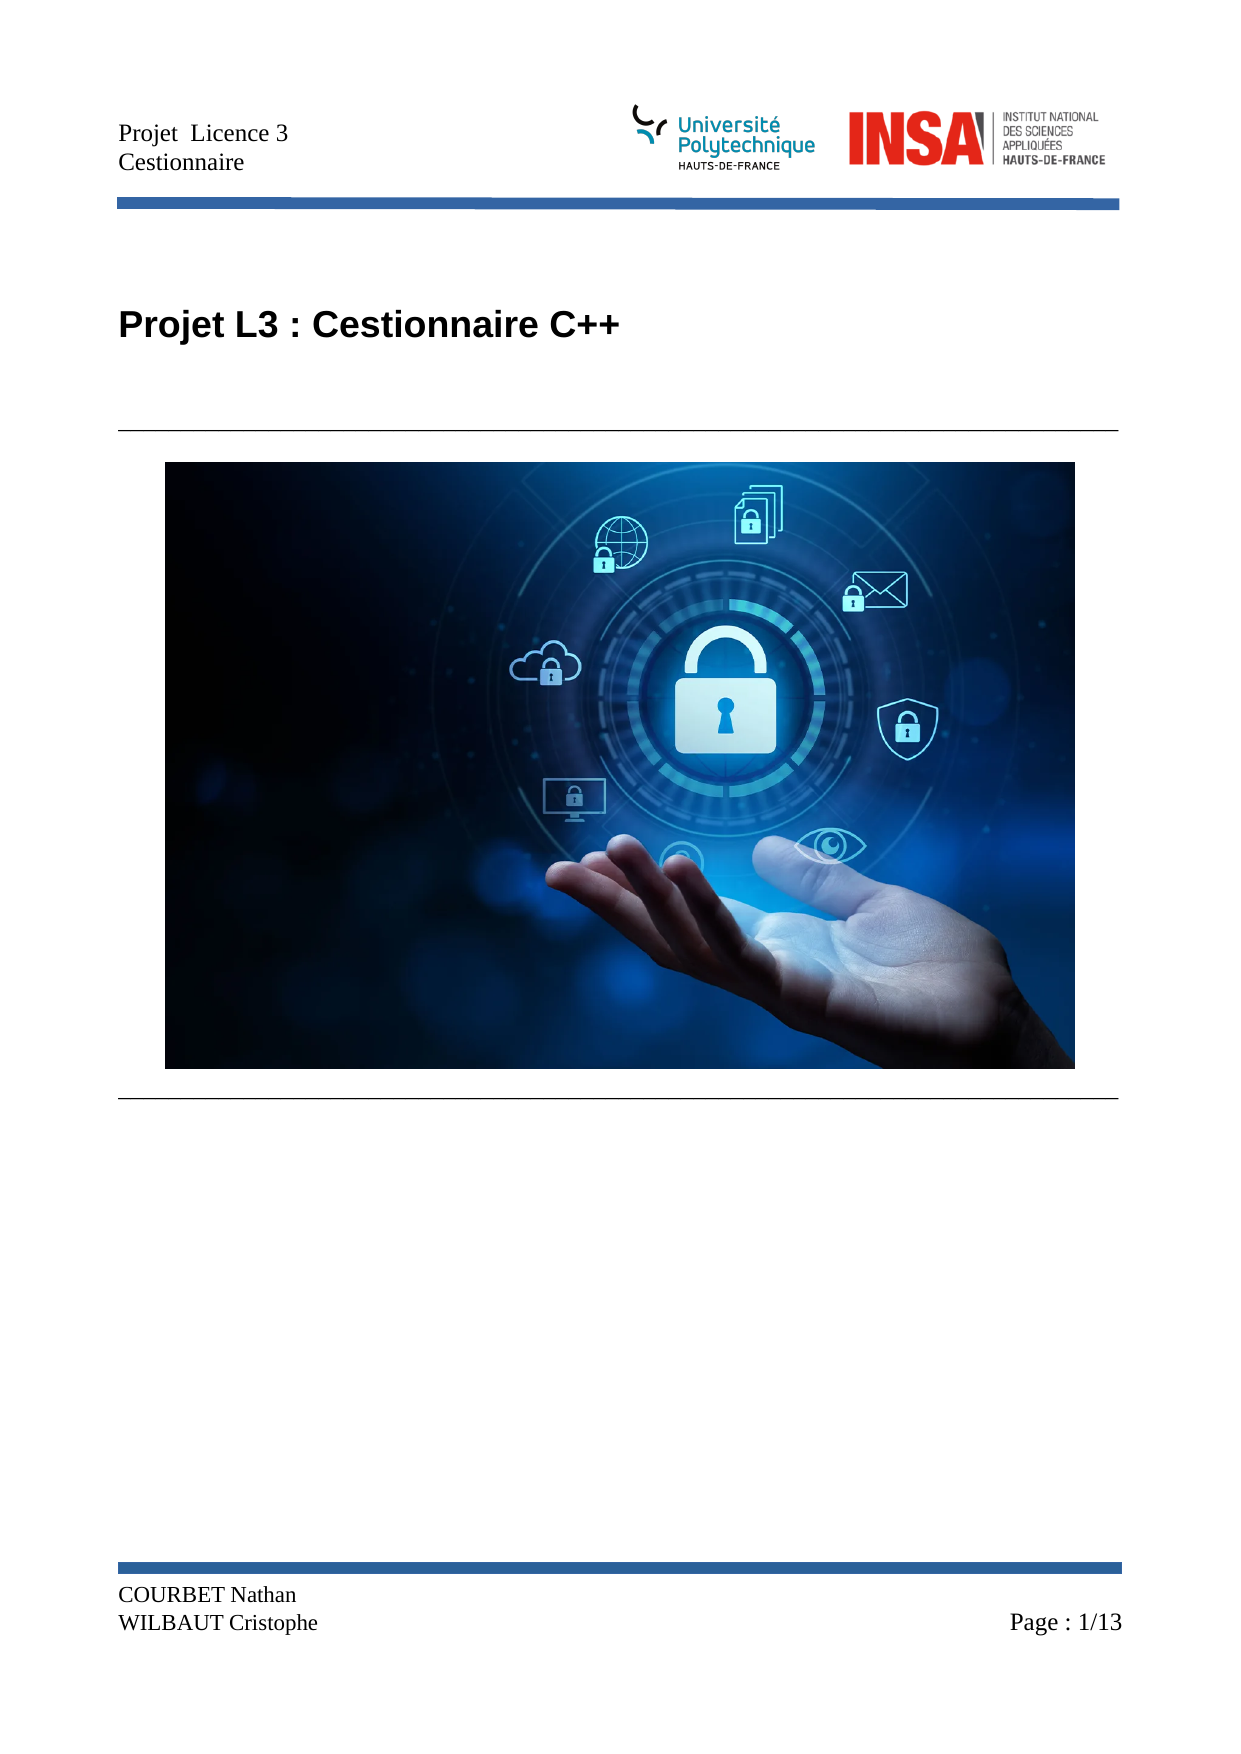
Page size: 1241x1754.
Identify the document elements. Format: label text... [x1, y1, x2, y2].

picture [622, 94, 825, 181]
picture [165, 462, 1075, 1069]
picture [832, 96, 1113, 180]
text ________________________________________________________________________________ [118, 453, 1122, 1102]
subtitle Projet L3 : Cestionnaire C++ [118, 259, 1122, 345]
text ________________________________________________________________________________ [118, 405, 1122, 434]
